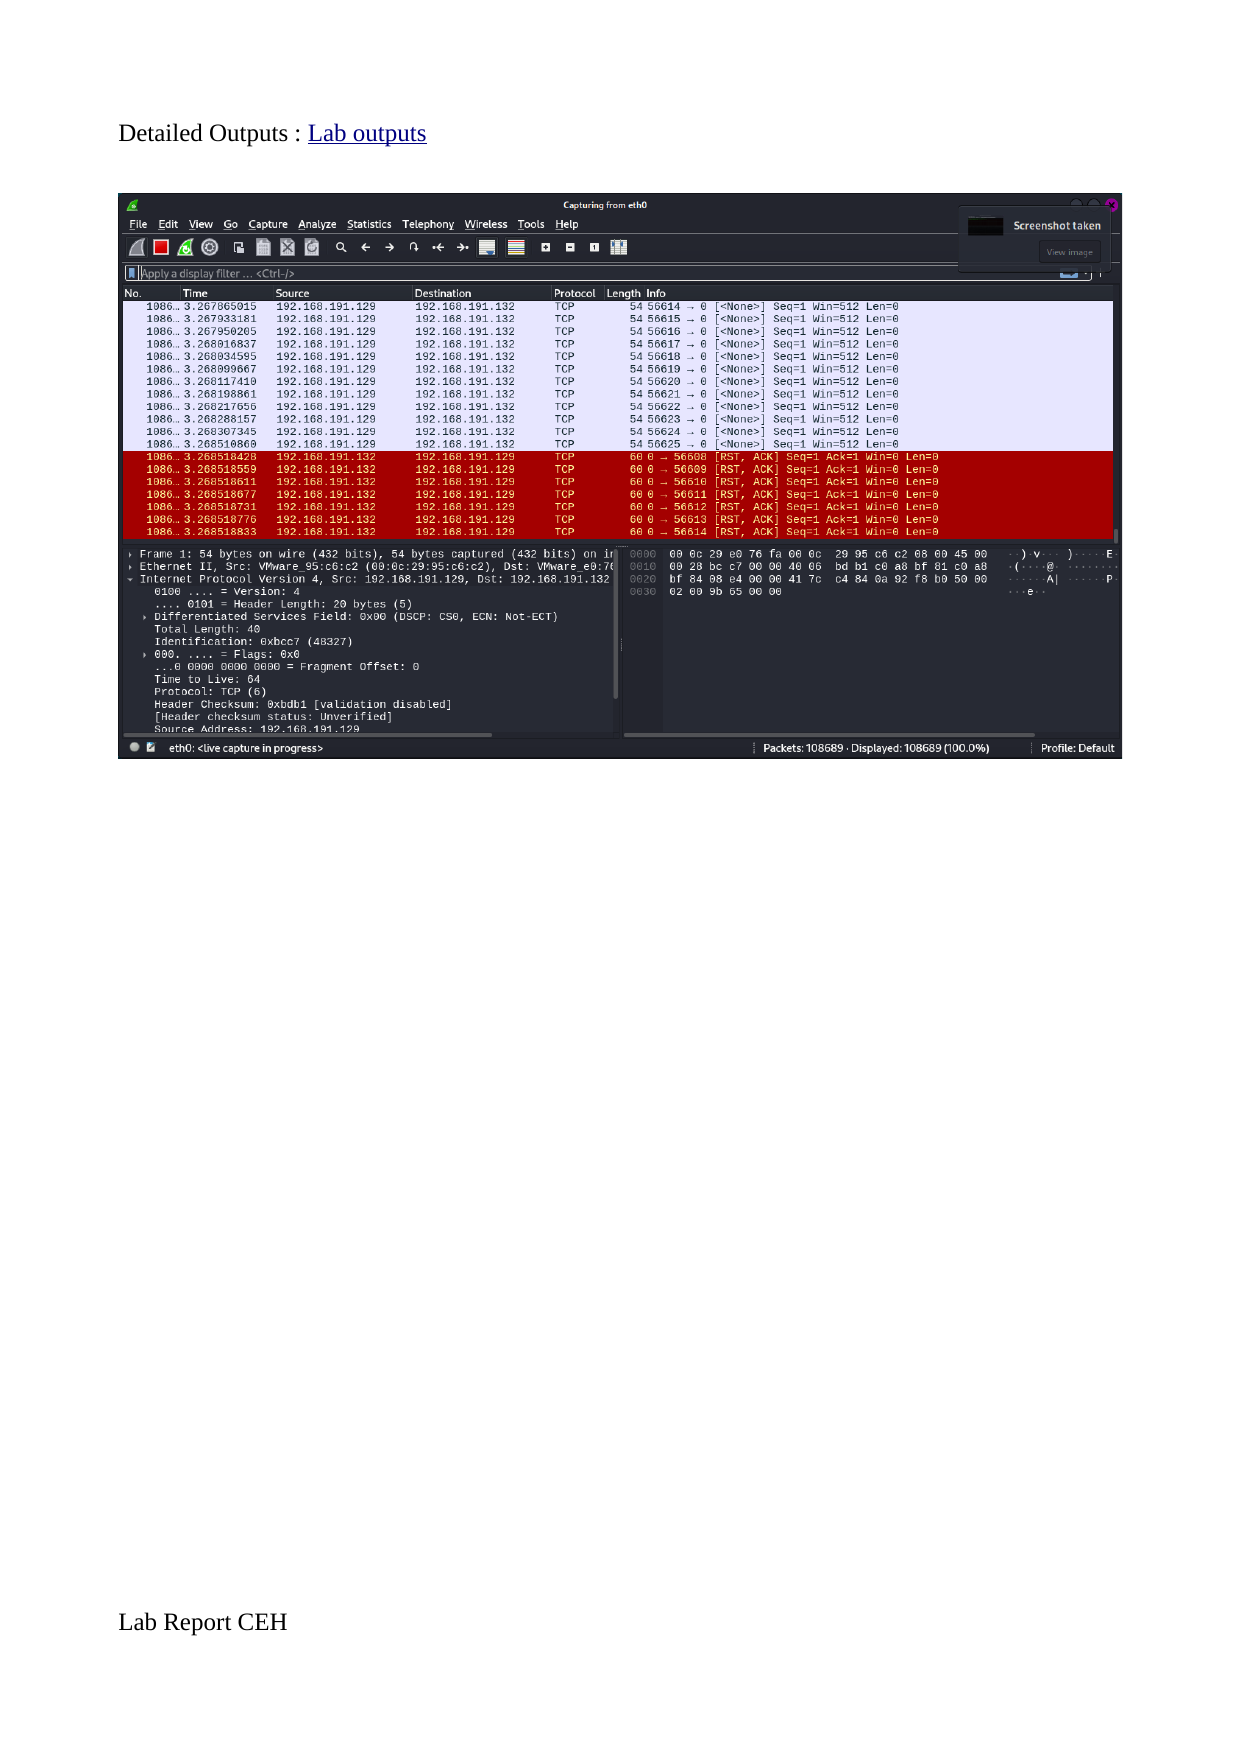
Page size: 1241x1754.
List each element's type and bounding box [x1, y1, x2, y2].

picture [118, 193, 1123, 759]
